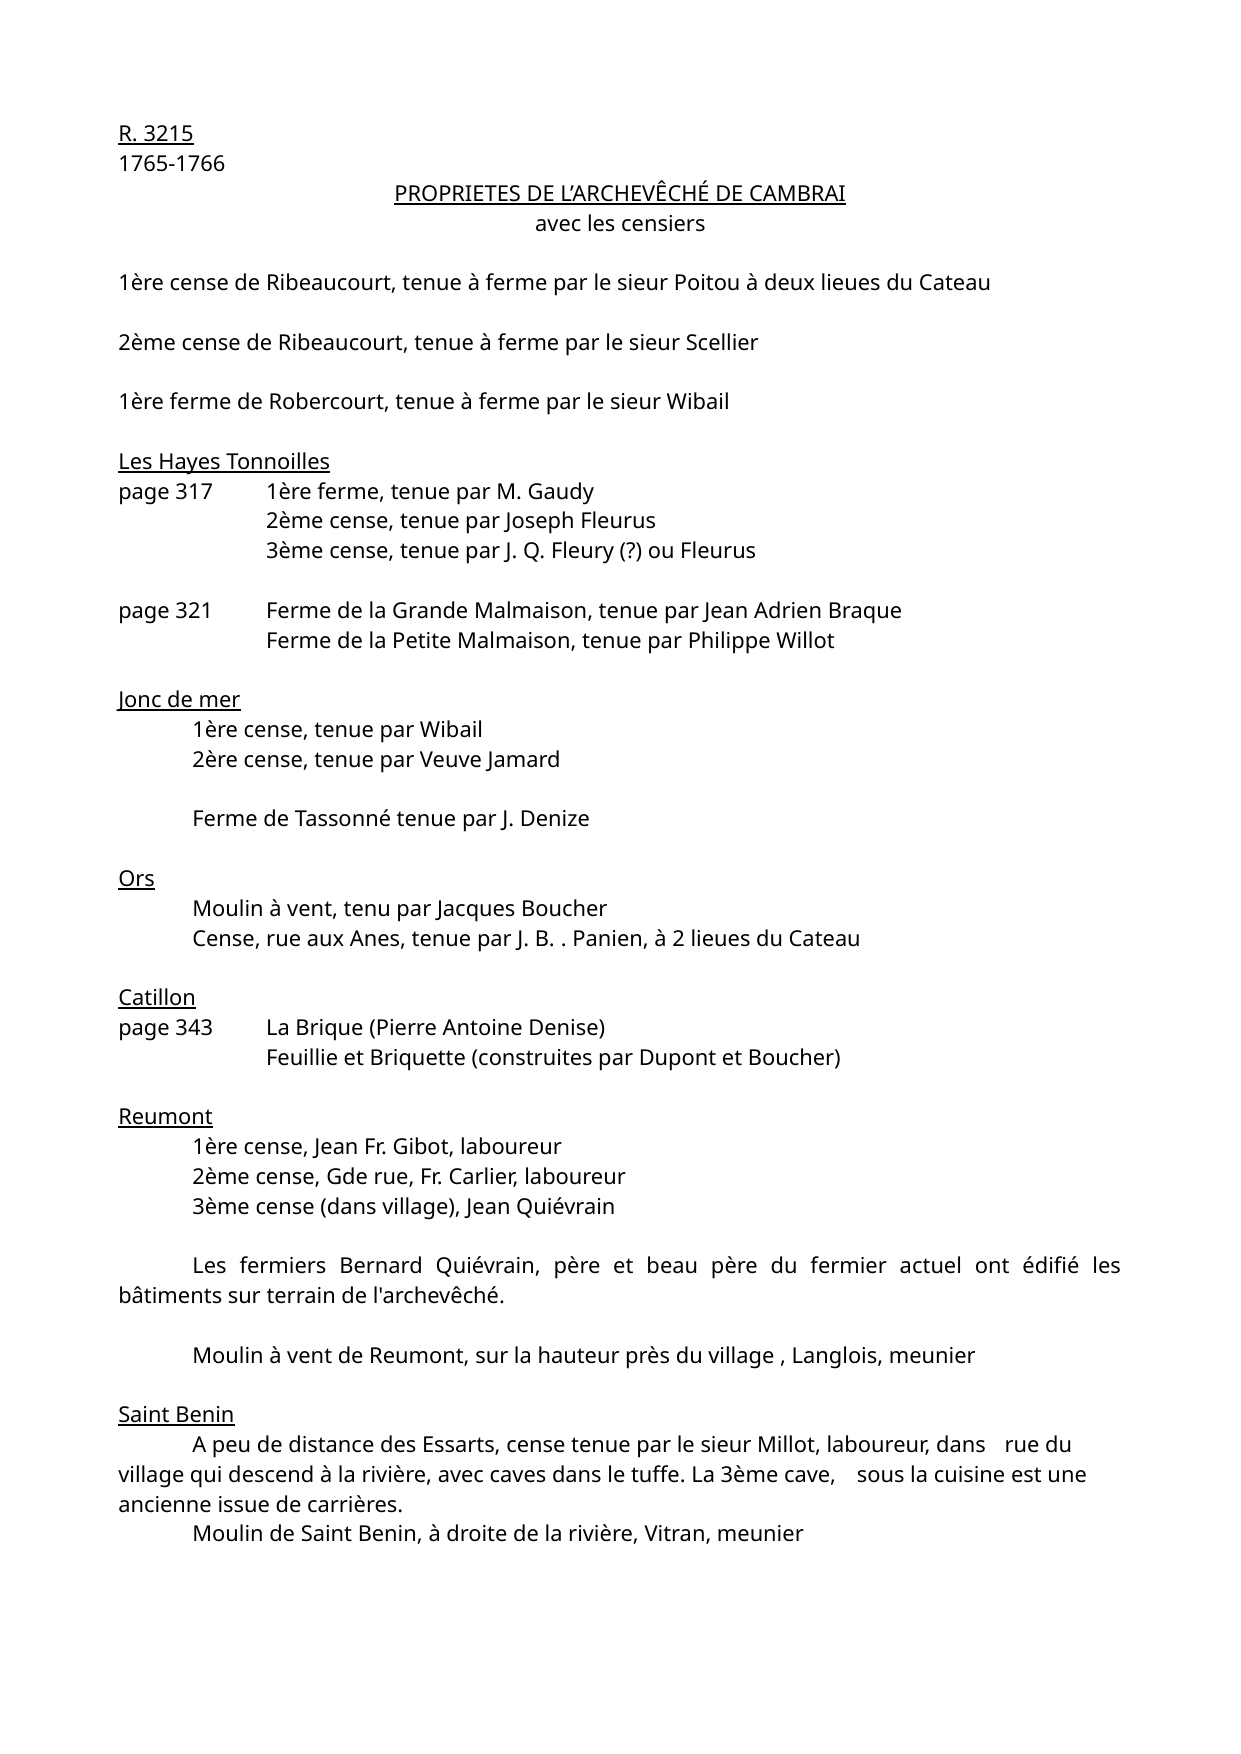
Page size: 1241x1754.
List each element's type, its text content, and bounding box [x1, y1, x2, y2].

text 3ème cense (dans village), Jean Quiévrain [118, 1191, 1122, 1220]
text Moulin de Saint Benin, à droite de la rivière, Vitran, meunier [118, 1518, 1122, 1548]
text Feuillie et Briquette (construites par Dupont et Boucher) [118, 1042, 1122, 1071]
text Jonc de mer [118, 684, 1122, 714]
text page 321 Ferme de la Grande Malmaison, tenue par Jean Adrien Braque [118, 595, 1122, 624]
text 2ème cense, tenue par Joseph Fleurus [118, 505, 1122, 535]
text 1ère ferme de Robercourt, tenue à ferme par le sieur Wibail [118, 386, 1122, 416]
text Catillon [118, 982, 1122, 1012]
text 1765-1766 [118, 148, 1122, 178]
text R. 3215 [118, 118, 1122, 148]
text 2ère cense, tenue par Veuve Jamard [118, 744, 1122, 773]
text avec les censiers [118, 207, 1122, 237]
text Ferme de la Petite Malmaison, tenue par Philippe Willot [118, 624, 1122, 654]
text page 317 1ère ferme, tenue par M. Gaudy [118, 476, 1122, 505]
text PROPRIETES DE L’ARCHEVÊCHÉ DE CAMBRAI [118, 178, 1122, 207]
text 1ère cense, tenue par Wibail [118, 714, 1122, 744]
text 1ère cense de Ribeaucourt, tenue à ferme par le sieur Poitou à deux lieues du Cateau [118, 267, 1122, 297]
text Reumont [118, 1101, 1122, 1131]
text page 343 La Brique (Pierre Antoine Denise) [118, 1012, 1122, 1042]
text 2ème cense, Gde rue, Fr. Carlier, laboureur [118, 1161, 1122, 1191]
text 3ème cense, tenue par J. Q. Fleury (?) ou Fleurus [118, 535, 1122, 565]
text Ferme de Tassonné tenue par J. Denize [118, 803, 1122, 833]
text Saint Benin [118, 1399, 1122, 1429]
text A peu de distance des Essarts, cense tenue par le sieur Millot, laboureur, dans rue du village qui descend à la rivière, avec caves dans le tuffe. La 3ème cave, sous la cuisine est une ancienne issue de carrières. [118, 1429, 1122, 1518]
text Ors [118, 863, 1122, 893]
text Les Hayes Tonnoilles [118, 446, 1122, 476]
text 2ème cense de Ribeaucourt, tenue à ferme par le sieur Scellier [118, 327, 1122, 356]
text Les fermiers Bernard Quiévrain, père et beau père du fermier actuel ont édifié les bâtiments sur terrain de l'archevêché. [118, 1250, 1122, 1310]
text Moulin à vent de Reumont, sur la hauteur près du village , Langlois, meunier [118, 1339, 1122, 1369]
text Cense, rue aux Anes, tenue par J. B. . Panien, à 2 lieues du Cateau [118, 922, 1122, 952]
text 1ère cense, Jean Fr. Gibot, laboureur [118, 1131, 1122, 1161]
text Moulin à vent, tenu par Jacques Boucher [118, 893, 1122, 922]
